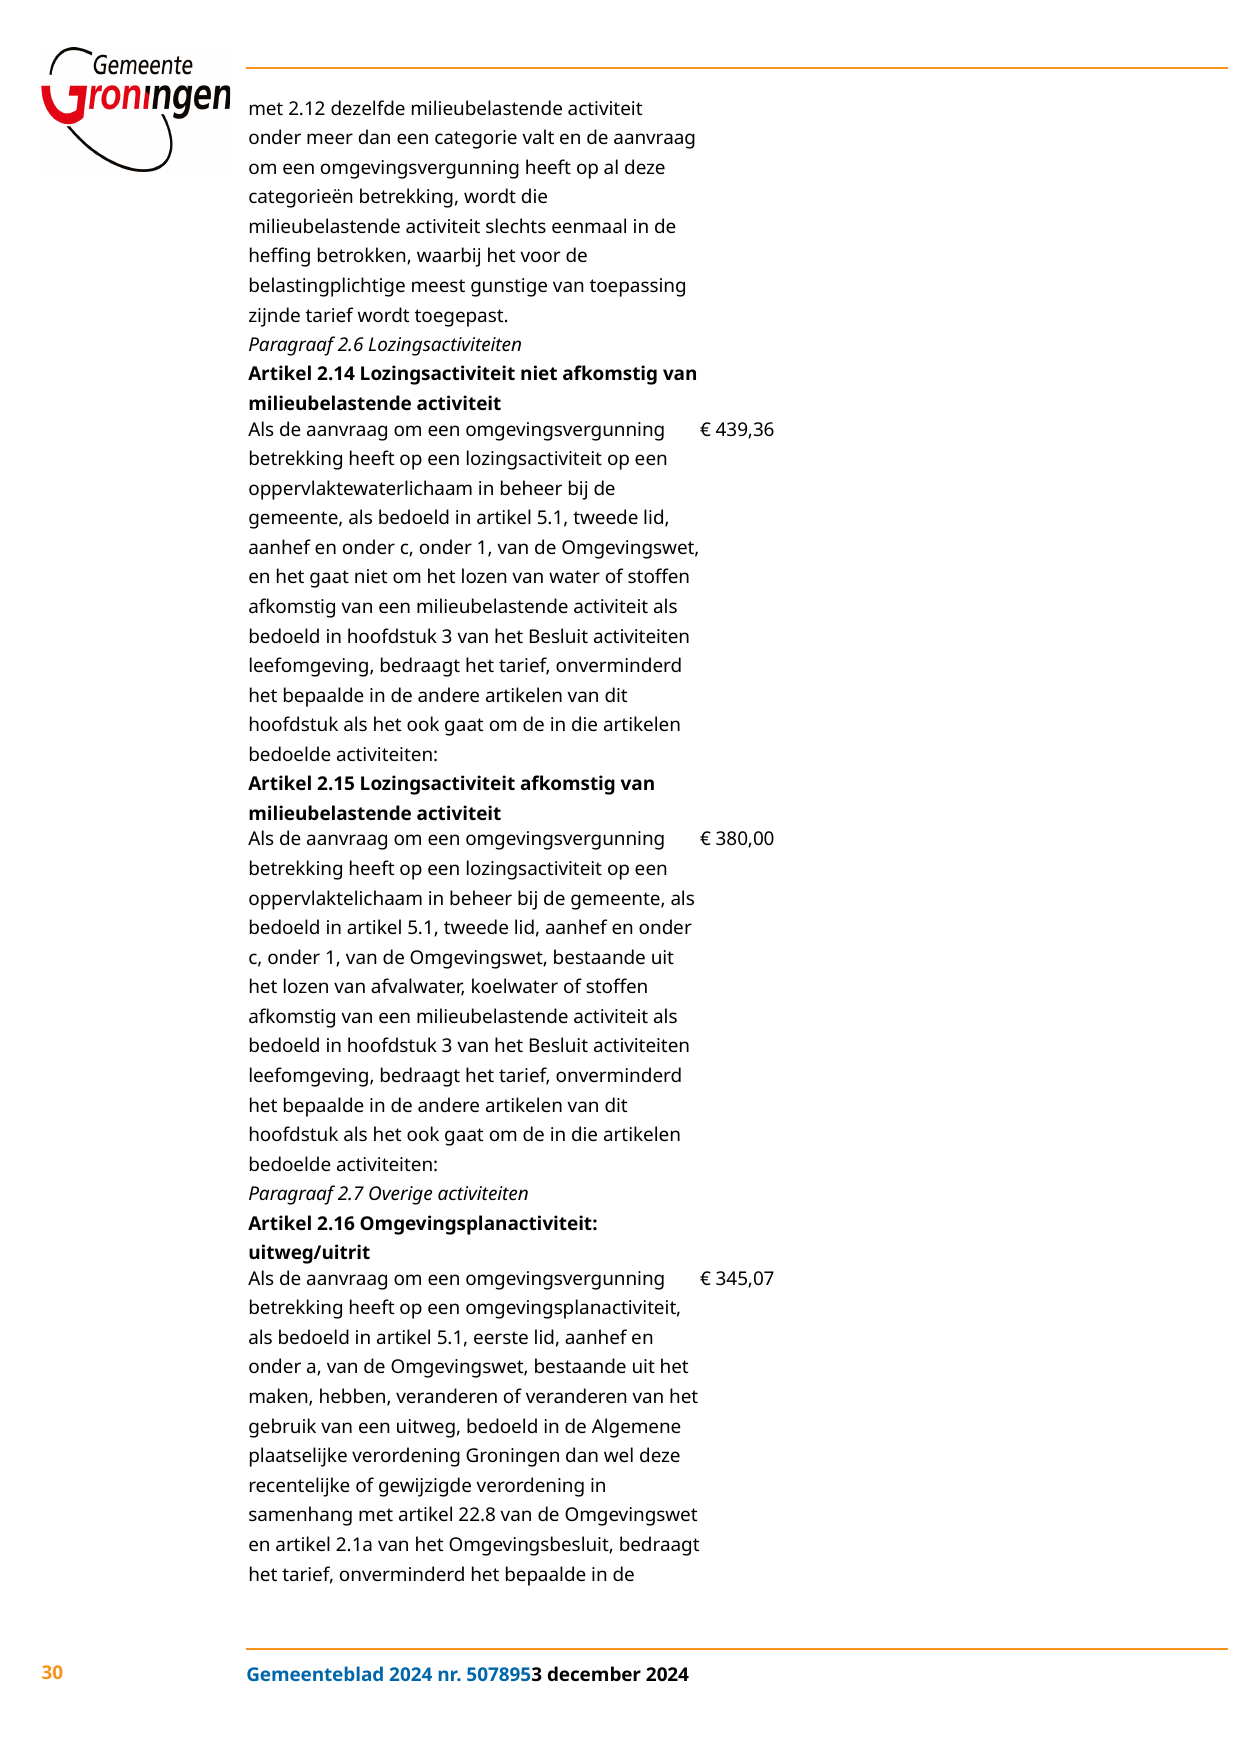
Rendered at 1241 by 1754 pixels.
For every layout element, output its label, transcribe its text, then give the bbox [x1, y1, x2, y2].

table_cell € 345,07 [700, 1265, 1152, 1587]
table_header Artikel 2.16 Omgevingsplanactiviteit: uitweg/uitrit [248, 1210, 700, 1265]
table_cell € 439,36 [700, 416, 1152, 767]
text Paragraaf 2.7 Overige activiteiten [248, 1180, 1152, 1206]
table_header [700, 1210, 1152, 1265]
table_header [700, 361, 1152, 416]
table_cell Als de aanvraag om een omgevingsvergunning betrekking heeft op een lozingsactiviteit op een oppervlaktelichaam in beheer bij de gemeente, als bedoeld in artikel 5.1, tweede lid, aanhef en onder c, onder 1, van de Omgevingswet, bestaande uit het lozen van afvalwater, koelwater of stoffen afkomstig van een milieubelastende activiteit als bedoeld in hoofdstuk 3 van het Besluit activiteiten leefomgeving, bedraagt het tarief, onverminderd het bepaalde in de andere artikelen van dit hoofdstuk als het ook gaat om de in die artikelen bedoelde activiteiten: [248, 826, 700, 1177]
table_cell Als de aanvraag om een omgevingsvergunning betrekking heeft op een omgevingsplanactiviteit, als bedoeld in artikel 5.1, eerste lid, aanhef en onder a, van de Omgevingswet, bestaande uit het maken, hebben, veranderen of veranderen van het gebruik van een uitweg, bedoeld in de Algemene plaatselijke verordening Groningen dan wel deze recentelijke of gewijzigde verordening in samenhang met artikel 22.8 van de Omgevingswet en artikel 2.1a van het Omgevingsbesluit, bedraagt het tarief, onverminderd het bepaalde in de [248, 1265, 700, 1587]
table_header [700, 770, 1152, 826]
table_header Artikel 2.14 Lozingsactiviteit niet afkomstig van milieubelastende activiteit [248, 361, 700, 416]
table_cell [700, 95, 1152, 328]
picture [41, 47, 231, 172]
table_cell € 380,00 [700, 826, 1152, 1177]
table_header Artikel 2.15 Lozingsactiviteit afkomstig van milieubelastende activiteit [248, 770, 700, 826]
table_cell Als de aanvraag om een omgevingsvergunning betrekking heeft op een lozingsactiviteit op een oppervlaktewaterlichaam in beheer bij de gemeente, als bedoeld in artikel 5.1, tweede lid, aanhef en onder c, onder 1, van de Omgevingswet, en het gaat niet om het lozen van water of stoffen afkomstig van een milieubelastende activiteit als bedoeld in hoofdstuk 3 van het Besluit activiteiten leefomgeving, bedraagt het tarief, onverminderd het bepaalde in de andere artikelen van dit hoofdstuk als het ook gaat om de in die artikelen bedoelde activiteiten: [248, 416, 700, 767]
text Paragraaf 2.6 Lozingsactiviteiten [248, 331, 1152, 357]
table_cell met 2.12 dezelfde milieubelastende activiteit onder meer dan een categorie valt en de aanvraag om een omgevingsvergunning heeft op al deze categorieën betrekking, wordt die milieubelastende activiteit slechts eenmaal in de heffing betrokken, waarbij het voor de belastingplichtige meest gunstige van toepassing zijnde tarief wordt toegepast. [248, 95, 700, 328]
